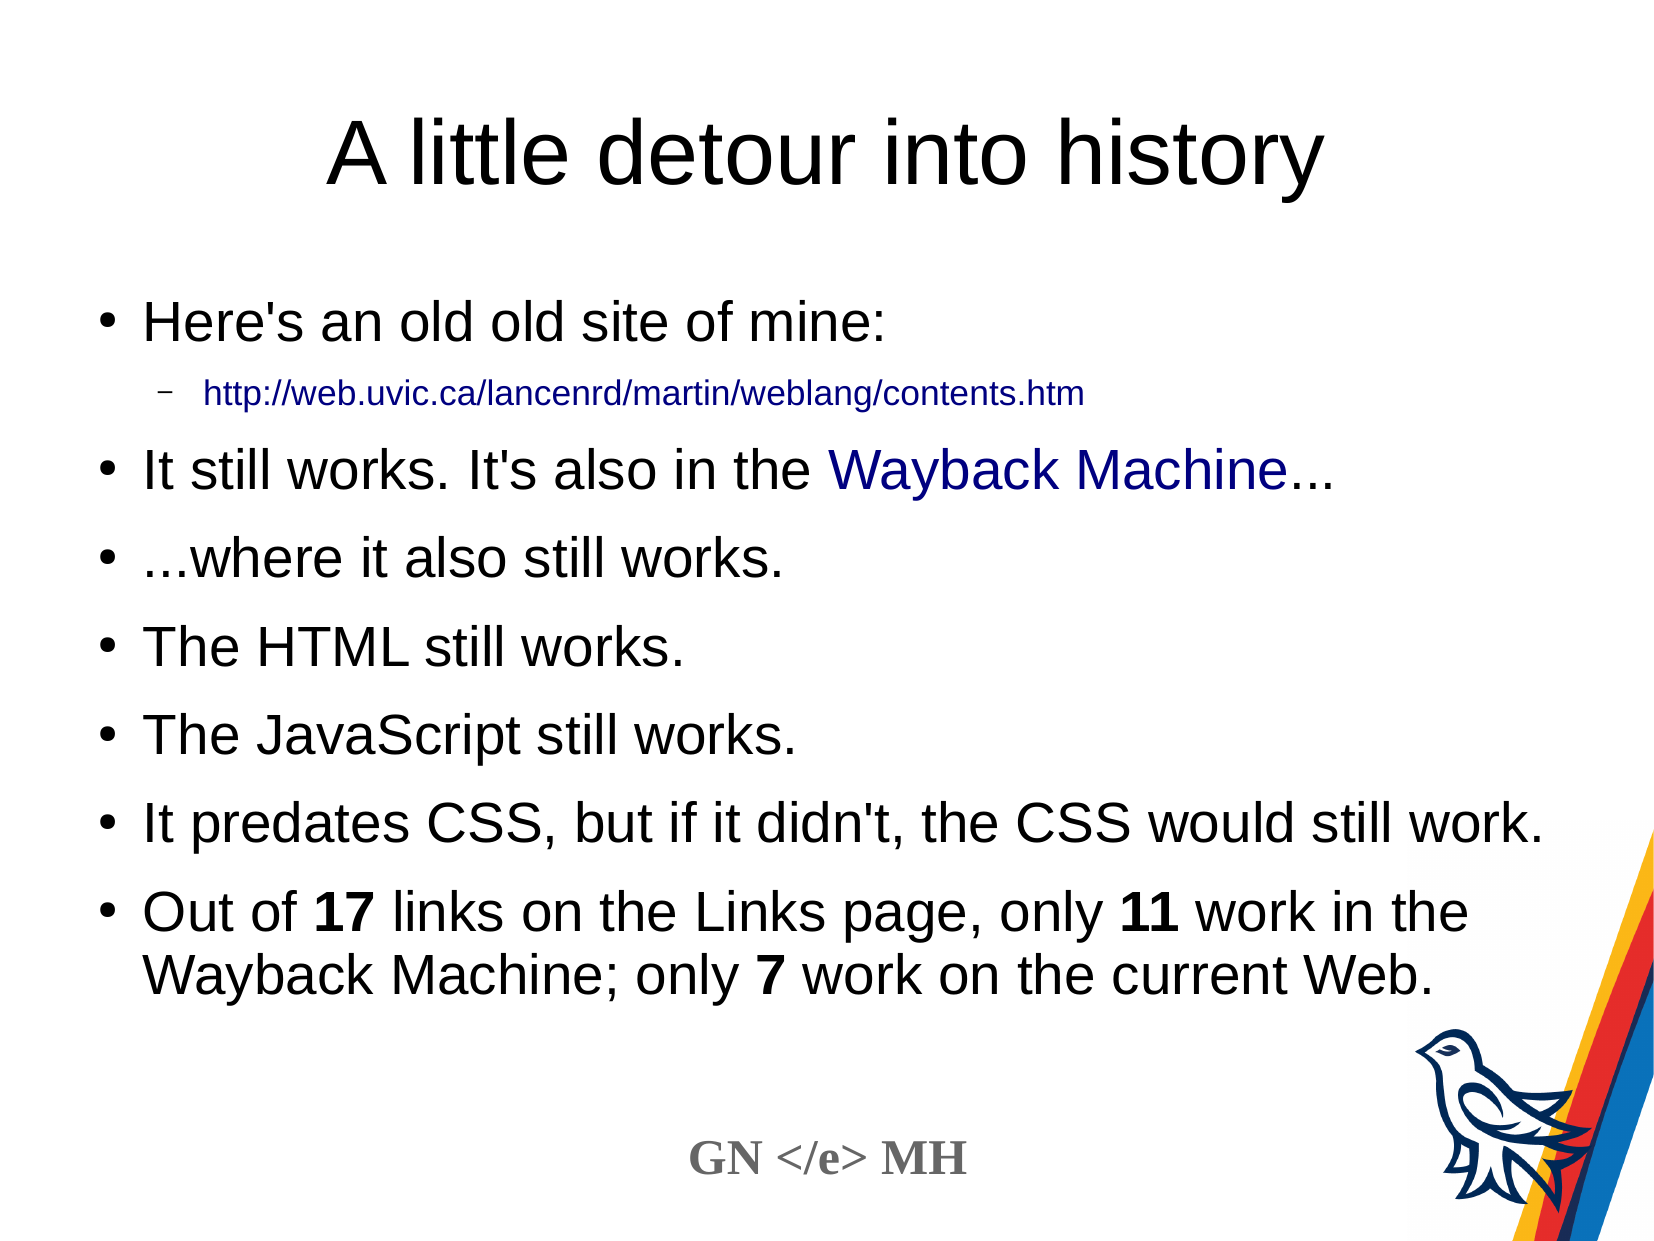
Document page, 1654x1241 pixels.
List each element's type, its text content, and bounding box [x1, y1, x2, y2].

title A little detour into history [82, 49, 1571, 257]
list Here's an old old site of mine: http://web.uvic.ca/lancenrd/martin/weblang/contents.htm It still works. It's also in the Wayback Machine... ...where it also still works. The HTML still works. The JavaScript still works. It predates CSS, but if it didn't, the CSS would still work. Out of 17 links on the Links page, only 11 work in the Wayback Machine; only 7 work on the current Web. [82, 290, 1571, 1010]
picture [1407, 820, 1654, 1241]
